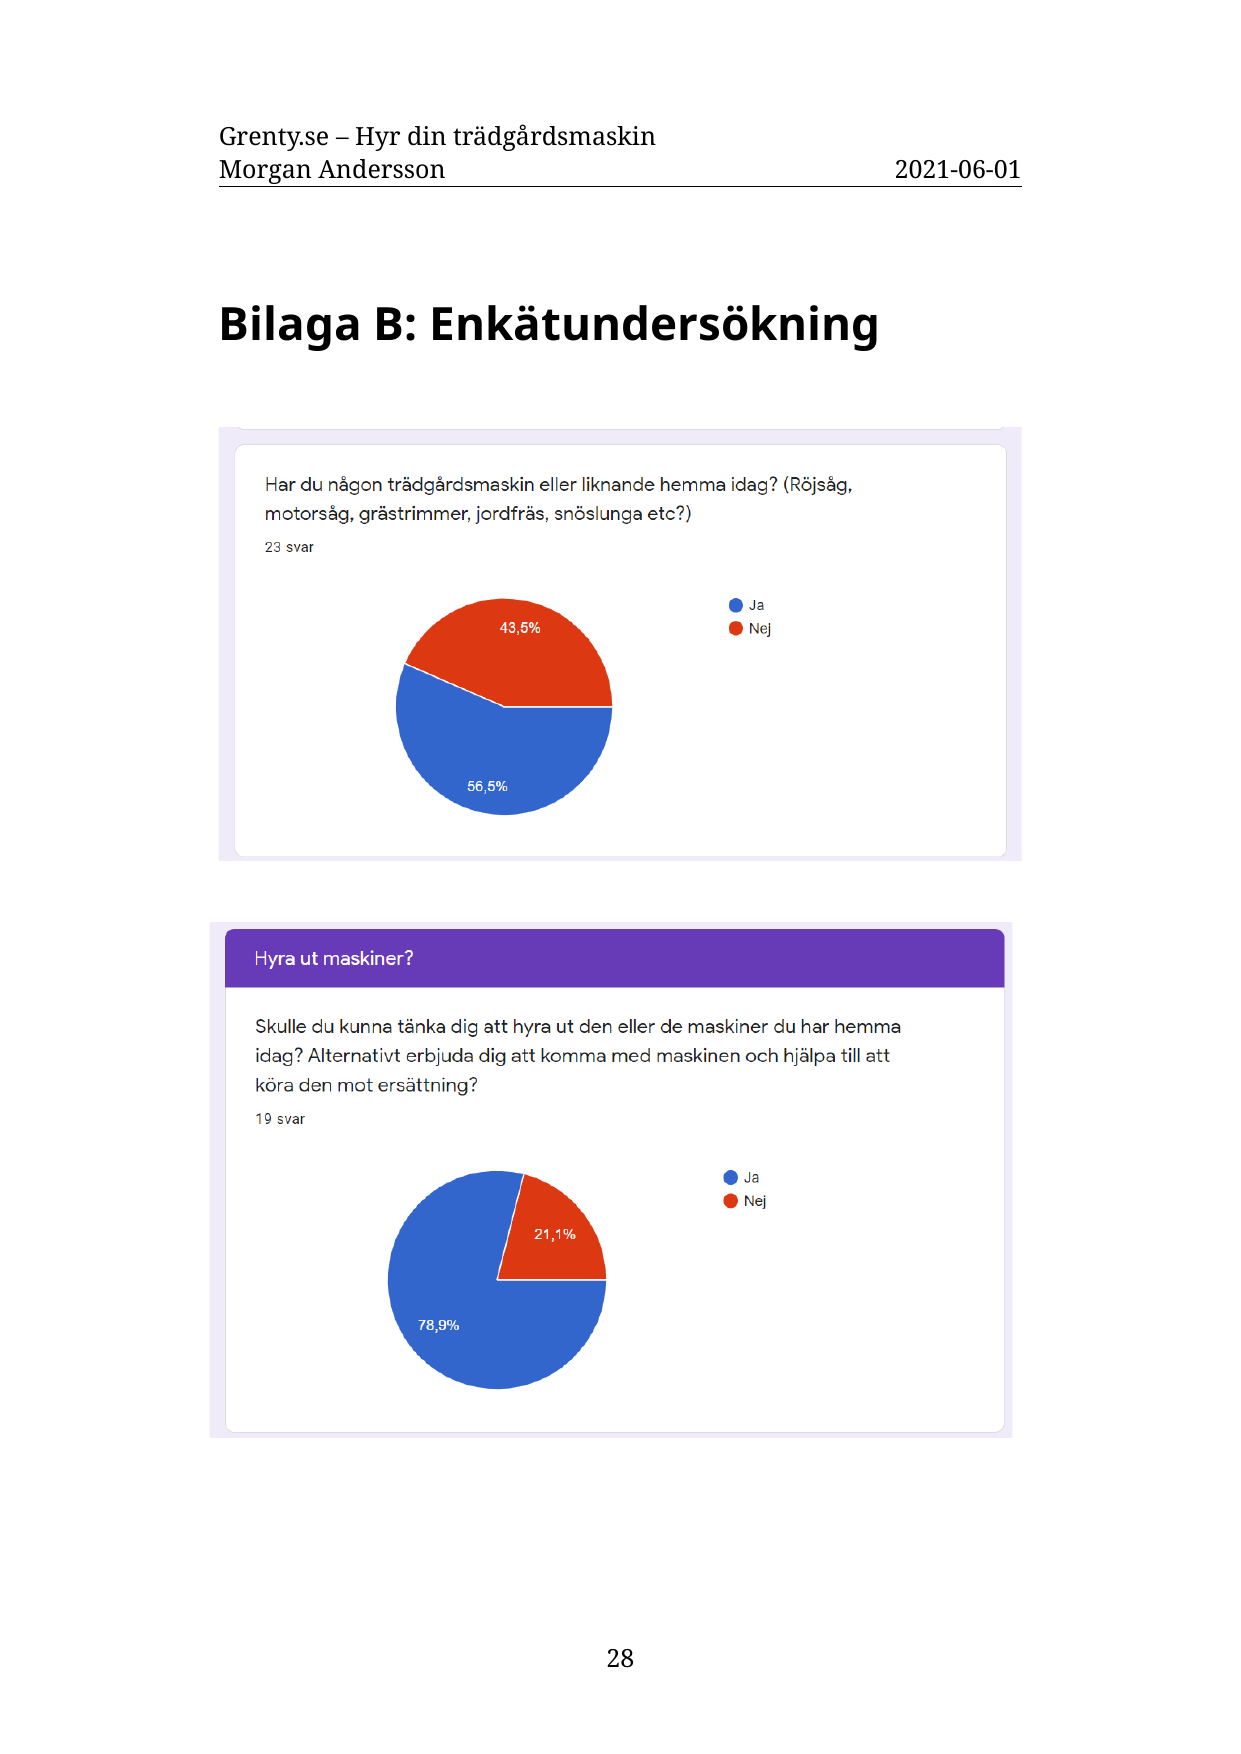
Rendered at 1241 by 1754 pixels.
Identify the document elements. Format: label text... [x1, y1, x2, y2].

subtitle Bilaga B: Enkätundersökning [218, 291, 1022, 353]
picture [209, 922, 1013, 1438]
picture [218, 427, 1022, 861]
